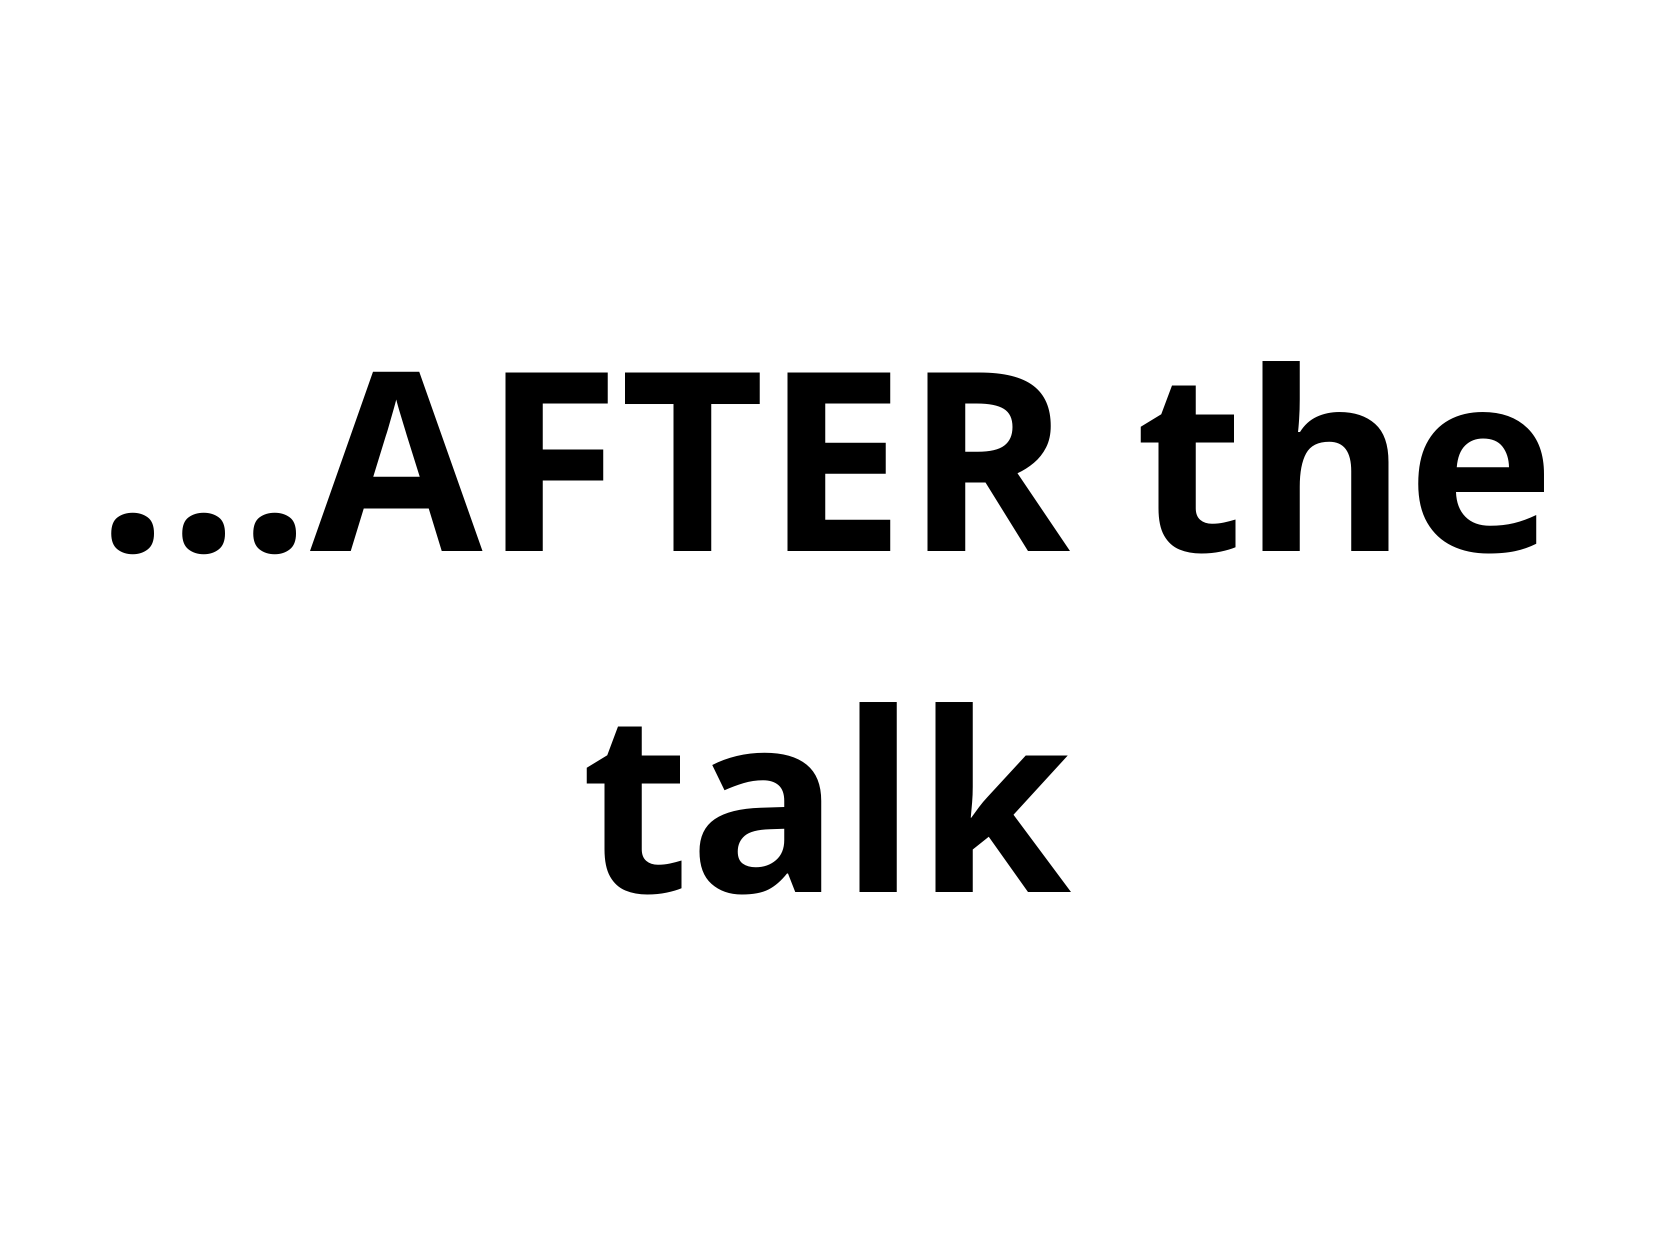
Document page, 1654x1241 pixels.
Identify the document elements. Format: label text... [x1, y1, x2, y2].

title ...AFTER the talk [82, 49, 1571, 1201]
